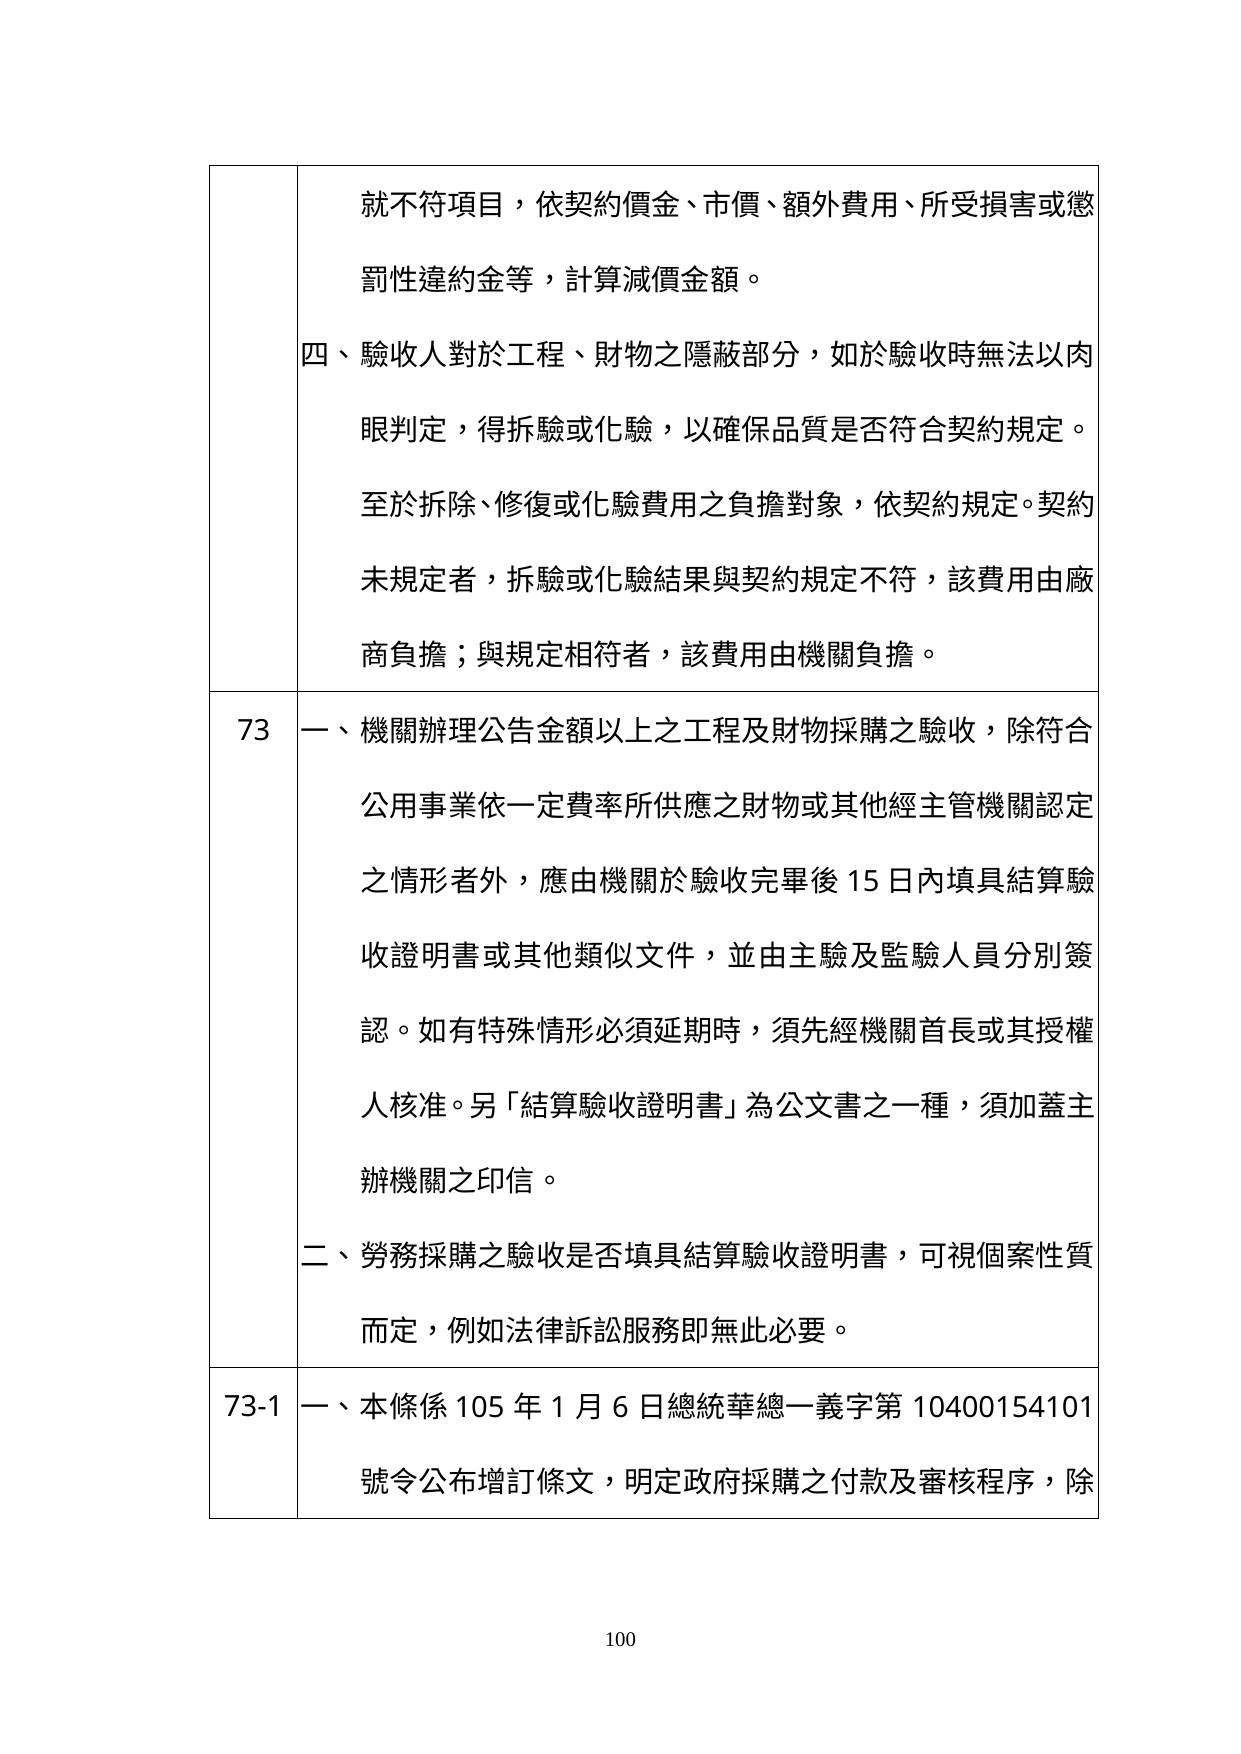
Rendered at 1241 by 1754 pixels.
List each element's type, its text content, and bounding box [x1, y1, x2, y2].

table_cell 一、本條係105 年 1 月 6 日總統華總一義字第 10400154101 號令公布增訂條文，明定政府採購之付款及審核程序，除 [298, 1368, 1098, 1518]
table_cell 73-1 [210, 1368, 297, 1518]
table_cell 就不符項目，依契約價金、市價、額外費用、所受損害或懲罰性違約金等，計算減價金額。 驗收人對於工程、財物之隱蔽部分，如於驗收時無法以肉眼判定，得拆驗或化驗，以確保品質是否符合契約規定。至於拆除、修復或化驗費用之負擔對象，依契約規定。契約未規定者，拆驗或化驗結果與契約規定不符，該費用由廠商負擔；與規定相符者，該費用由機關負擔。 [298, 166, 1098, 691]
table_cell 73 [210, 692, 297, 1367]
table_cell 機關辦理公告金額以上之工程及財物採購之驗收，除符合公用事業依一定費率所供應之財物或其他經主管機關認定之情形者外，應由機關於驗收完畢後15日內填具結算驗收證明書或其他類似文件，並由主驗及監驗人員分別簽認。如有特殊情形必須延期時，須先經機關首長或其授權人核准。另「結算驗收證明書」為公文書之一種，須加蓋主辦機關之印信。 勞務採購之驗收是否填具結算驗收證明書，可視個案性質而定，例如法律訴訟服務即無此必要。 [298, 692, 1098, 1367]
table_cell [210, 166, 297, 691]
